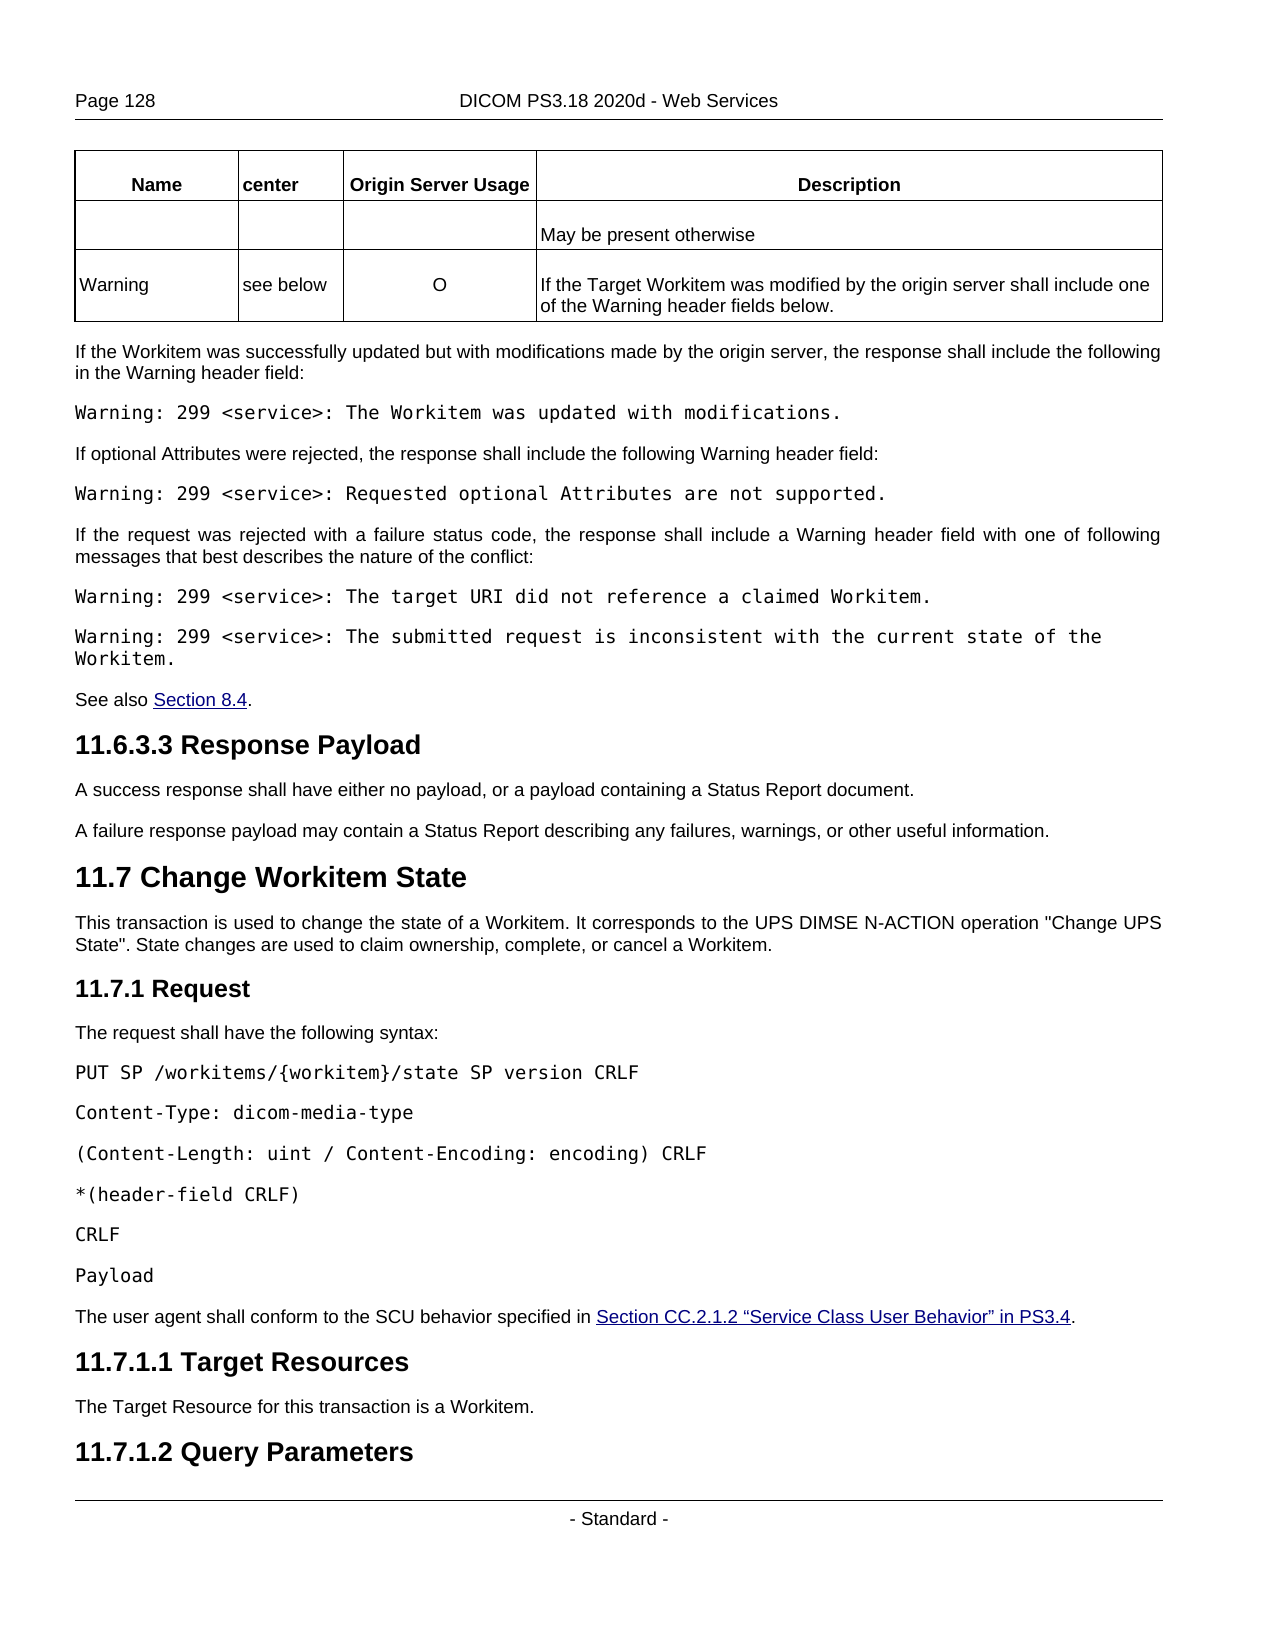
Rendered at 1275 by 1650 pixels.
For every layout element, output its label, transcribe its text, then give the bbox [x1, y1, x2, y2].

text The Target Resource for this transaction is a Workitem. [75, 1396, 1162, 1417]
table_header center [239, 151, 343, 200]
text If optional Attributes were rejected, the response shall include the following Warning header field: [75, 443, 1162, 464]
text CRLF [75, 1224, 1162, 1246]
text If the request was rejected with a failure status code, the response shall include a Warning header field with one of following messages that best describes the nature of the conflict: [75, 524, 1162, 567]
table_header Name [76, 151, 238, 200]
table_header Description [537, 151, 1162, 200]
table_cell [344, 201, 536, 249]
text 11.6.3.3 Response Payload [75, 729, 1162, 760]
text If the Workitem was successfully updated but with modifications made by the origin server, the response shall include the following in the Warning header field: [75, 340, 1162, 383]
table_cell [239, 201, 343, 249]
text Payload [75, 1265, 1162, 1287]
text Content-Type: dicom-media-type [75, 1102, 1162, 1124]
text 11.7.1.2 Query Parameters [75, 1436, 1162, 1467]
text 11.7 Change Workitem State [75, 860, 1162, 893]
text Warning: 299 <service>: The target URI did not reference a claimed Workitem. [75, 586, 1162, 608]
text *(header-field CRLF) [75, 1184, 1162, 1206]
text The request shall have the following syntax: [75, 1021, 1162, 1043]
text See also Section 8.4. [75, 689, 1162, 710]
table_header Origin Server Usage [344, 151, 536, 200]
text PUT SP /workitems/{workitem}/state SP version CRLF [75, 1062, 1162, 1084]
table_cell May be present otherwise [537, 201, 1162, 249]
text Warning: 299 <service>: The submitted request is inconsistent with the current state of the Workitem. [75, 626, 1162, 670]
text A failure response payload may contain a Status Report describing any failures, warnings, or other useful information. [75, 819, 1162, 841]
table_cell [76, 201, 238, 249]
text Warning: 299 <service>: Requested optional Attributes are not supported. [75, 483, 1162, 505]
text Warning: 299 <service>: The Workitem was updated with modifications. [75, 402, 1162, 424]
table_cell Warning [76, 250, 238, 321]
text A success response shall have either no payload, or a payload containing a Status Report document. [75, 779, 1162, 801]
text 11.7.1.1 Target Resources [75, 1346, 1162, 1377]
table_cell If the Target Workitem was modified by the origin server shall include one of the Warning header fields below. [537, 250, 1162, 321]
text The user agent shall conform to the SCU behavior specified in Section CC.2.1.2 “Service Class User Behavior” in PS3.4. [75, 1306, 1162, 1327]
text 11.7.1 Request [75, 974, 1162, 1003]
text This transaction is used to change the state of a Workitem. It corresponds to the UPS DIMSE N-ACTION operation "Change UPS State". State changes are used to claim ownership, complete, or cancel a Workitem. [75, 912, 1162, 955]
table_cell O [344, 250, 536, 321]
text (Content-Length: uint / Content-Encoding: encoding) CRLF [75, 1143, 1162, 1165]
table_cell see below [239, 250, 343, 321]
